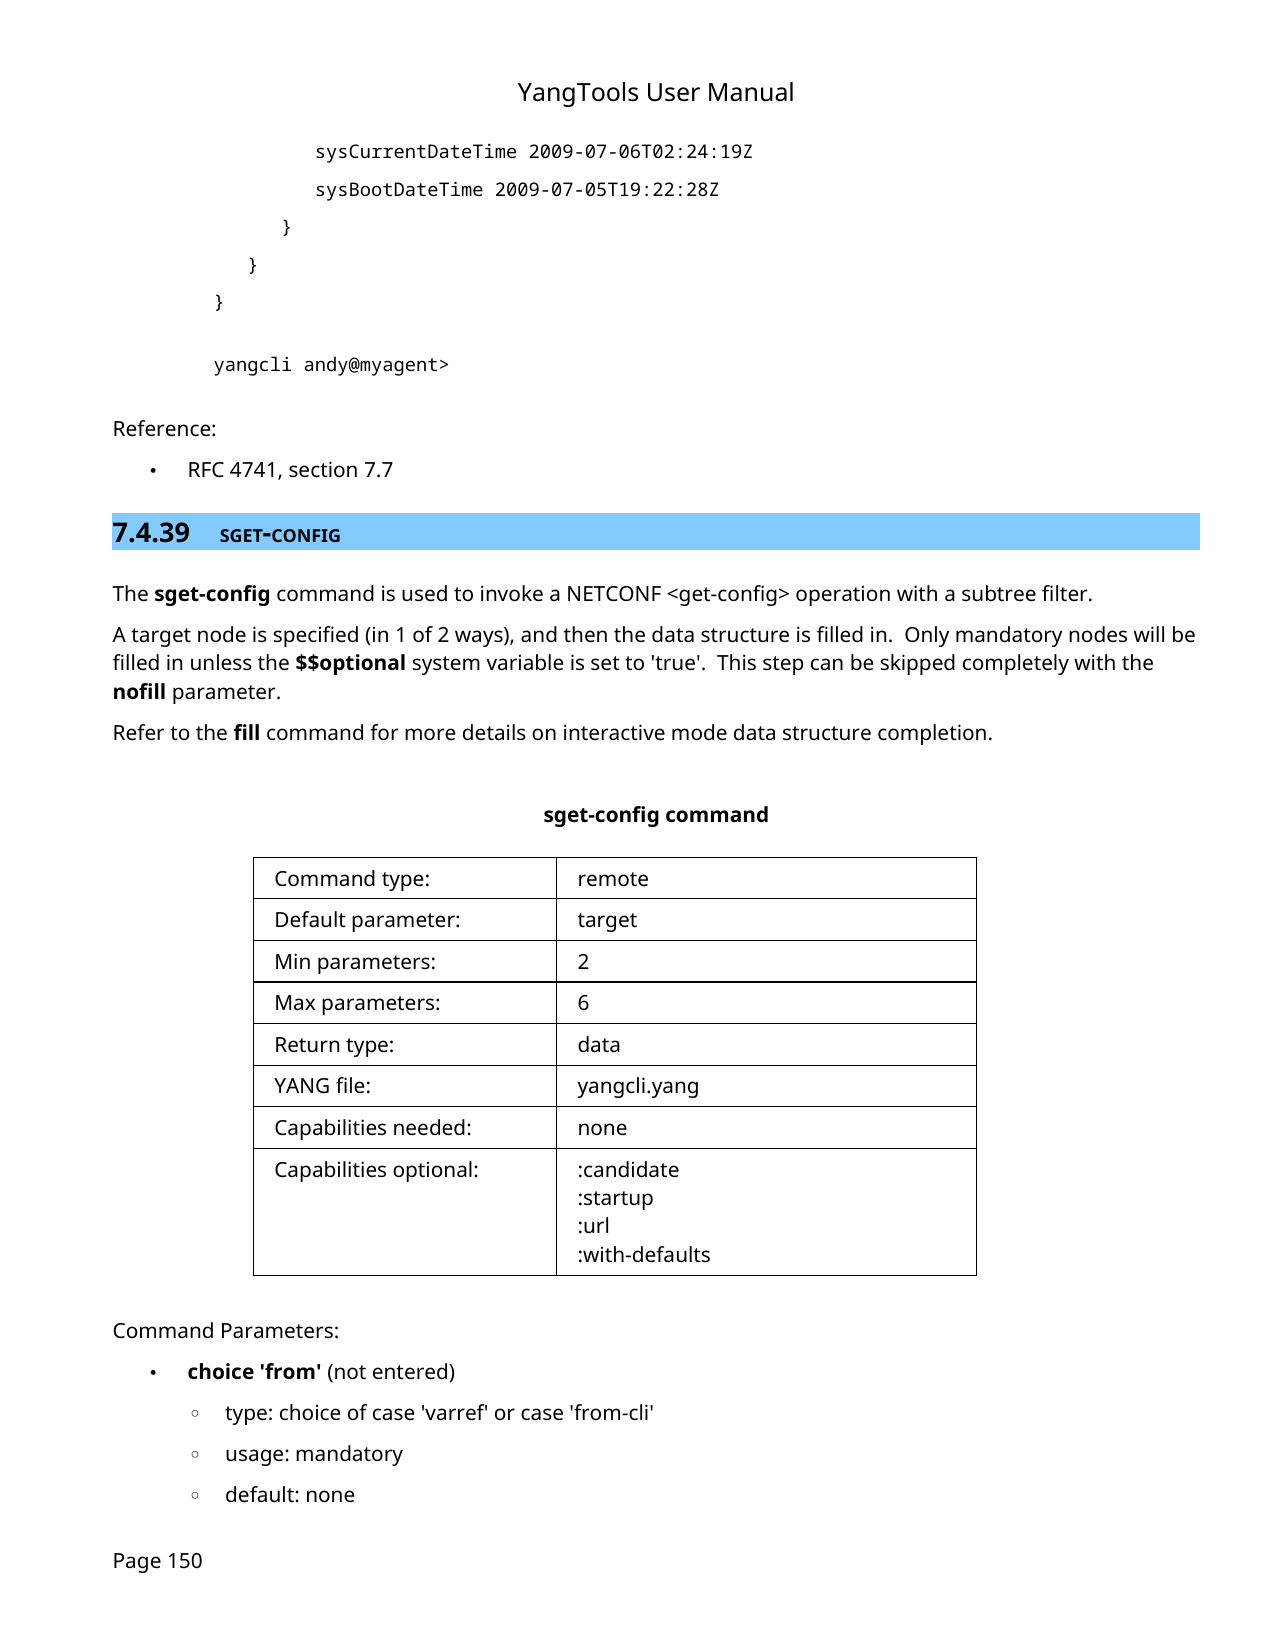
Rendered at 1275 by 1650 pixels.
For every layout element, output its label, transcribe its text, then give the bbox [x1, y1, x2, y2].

subtitle sget-config command [127, 800, 1185, 828]
table_cell Default parameter: [254, 899, 556, 940]
table_cell target [557, 899, 976, 940]
table_cell yangcli.yang [557, 1066, 976, 1106]
table_cell 2 [557, 941, 976, 981]
list default: none [187, 1480, 1200, 1509]
text } [139, 213, 1200, 239]
table_cell none [557, 1107, 976, 1148]
list usage: mandatory [187, 1439, 1200, 1468]
text yangcli andy@myagent> [139, 326, 1200, 403]
table_cell :candidate :startup :url :with-defaults [557, 1149, 976, 1274]
text Refer to the fill command for more details on interactive mode data structure completion. [112, 718, 1200, 746]
text Reference: [112, 414, 1200, 443]
table_header remote [557, 858, 976, 898]
text A target node is specified (in 1 of 2 ways), and then the data structure is filled in. Only mandatory nodes will be filled in unless the $$optional system variable is set to 'true'. This step can be skipped completely with the nofill parameter. [112, 620, 1200, 705]
table_cell Capabilities needed: [254, 1107, 556, 1148]
table_header Command type: [254, 858, 556, 898]
text The sget-config command is used to invoke a NETCONF <get-config> operation with a subtree filter. [112, 579, 1200, 608]
text } [139, 288, 1200, 314]
list RFC 4741, section 7.7 [150, 456, 1200, 484]
table_cell 6 [557, 983, 976, 1023]
list choice 'from' (not entered) [150, 1357, 1200, 1386]
text Command Parameters: [112, 1316, 1200, 1345]
table_cell Capabilities optional: [254, 1149, 556, 1274]
table_cell data [557, 1024, 976, 1064]
table_cell YANG file: [254, 1066, 556, 1106]
subtitle sget-config [112, 513, 1200, 550]
list type: choice of case 'varref' or case 'from-cli' [187, 1398, 1200, 1427]
text } [139, 251, 1200, 277]
table_cell Return type: [254, 1024, 556, 1064]
text sysBootDateTime 2009-07-05T19:22:28Z [139, 176, 1200, 202]
table_cell Min parameters: [254, 941, 556, 981]
table_cell Max parameters: [254, 983, 556, 1023]
text sysCurrentDateTime 2009-07-06T02:24:19Z [139, 138, 1200, 164]
